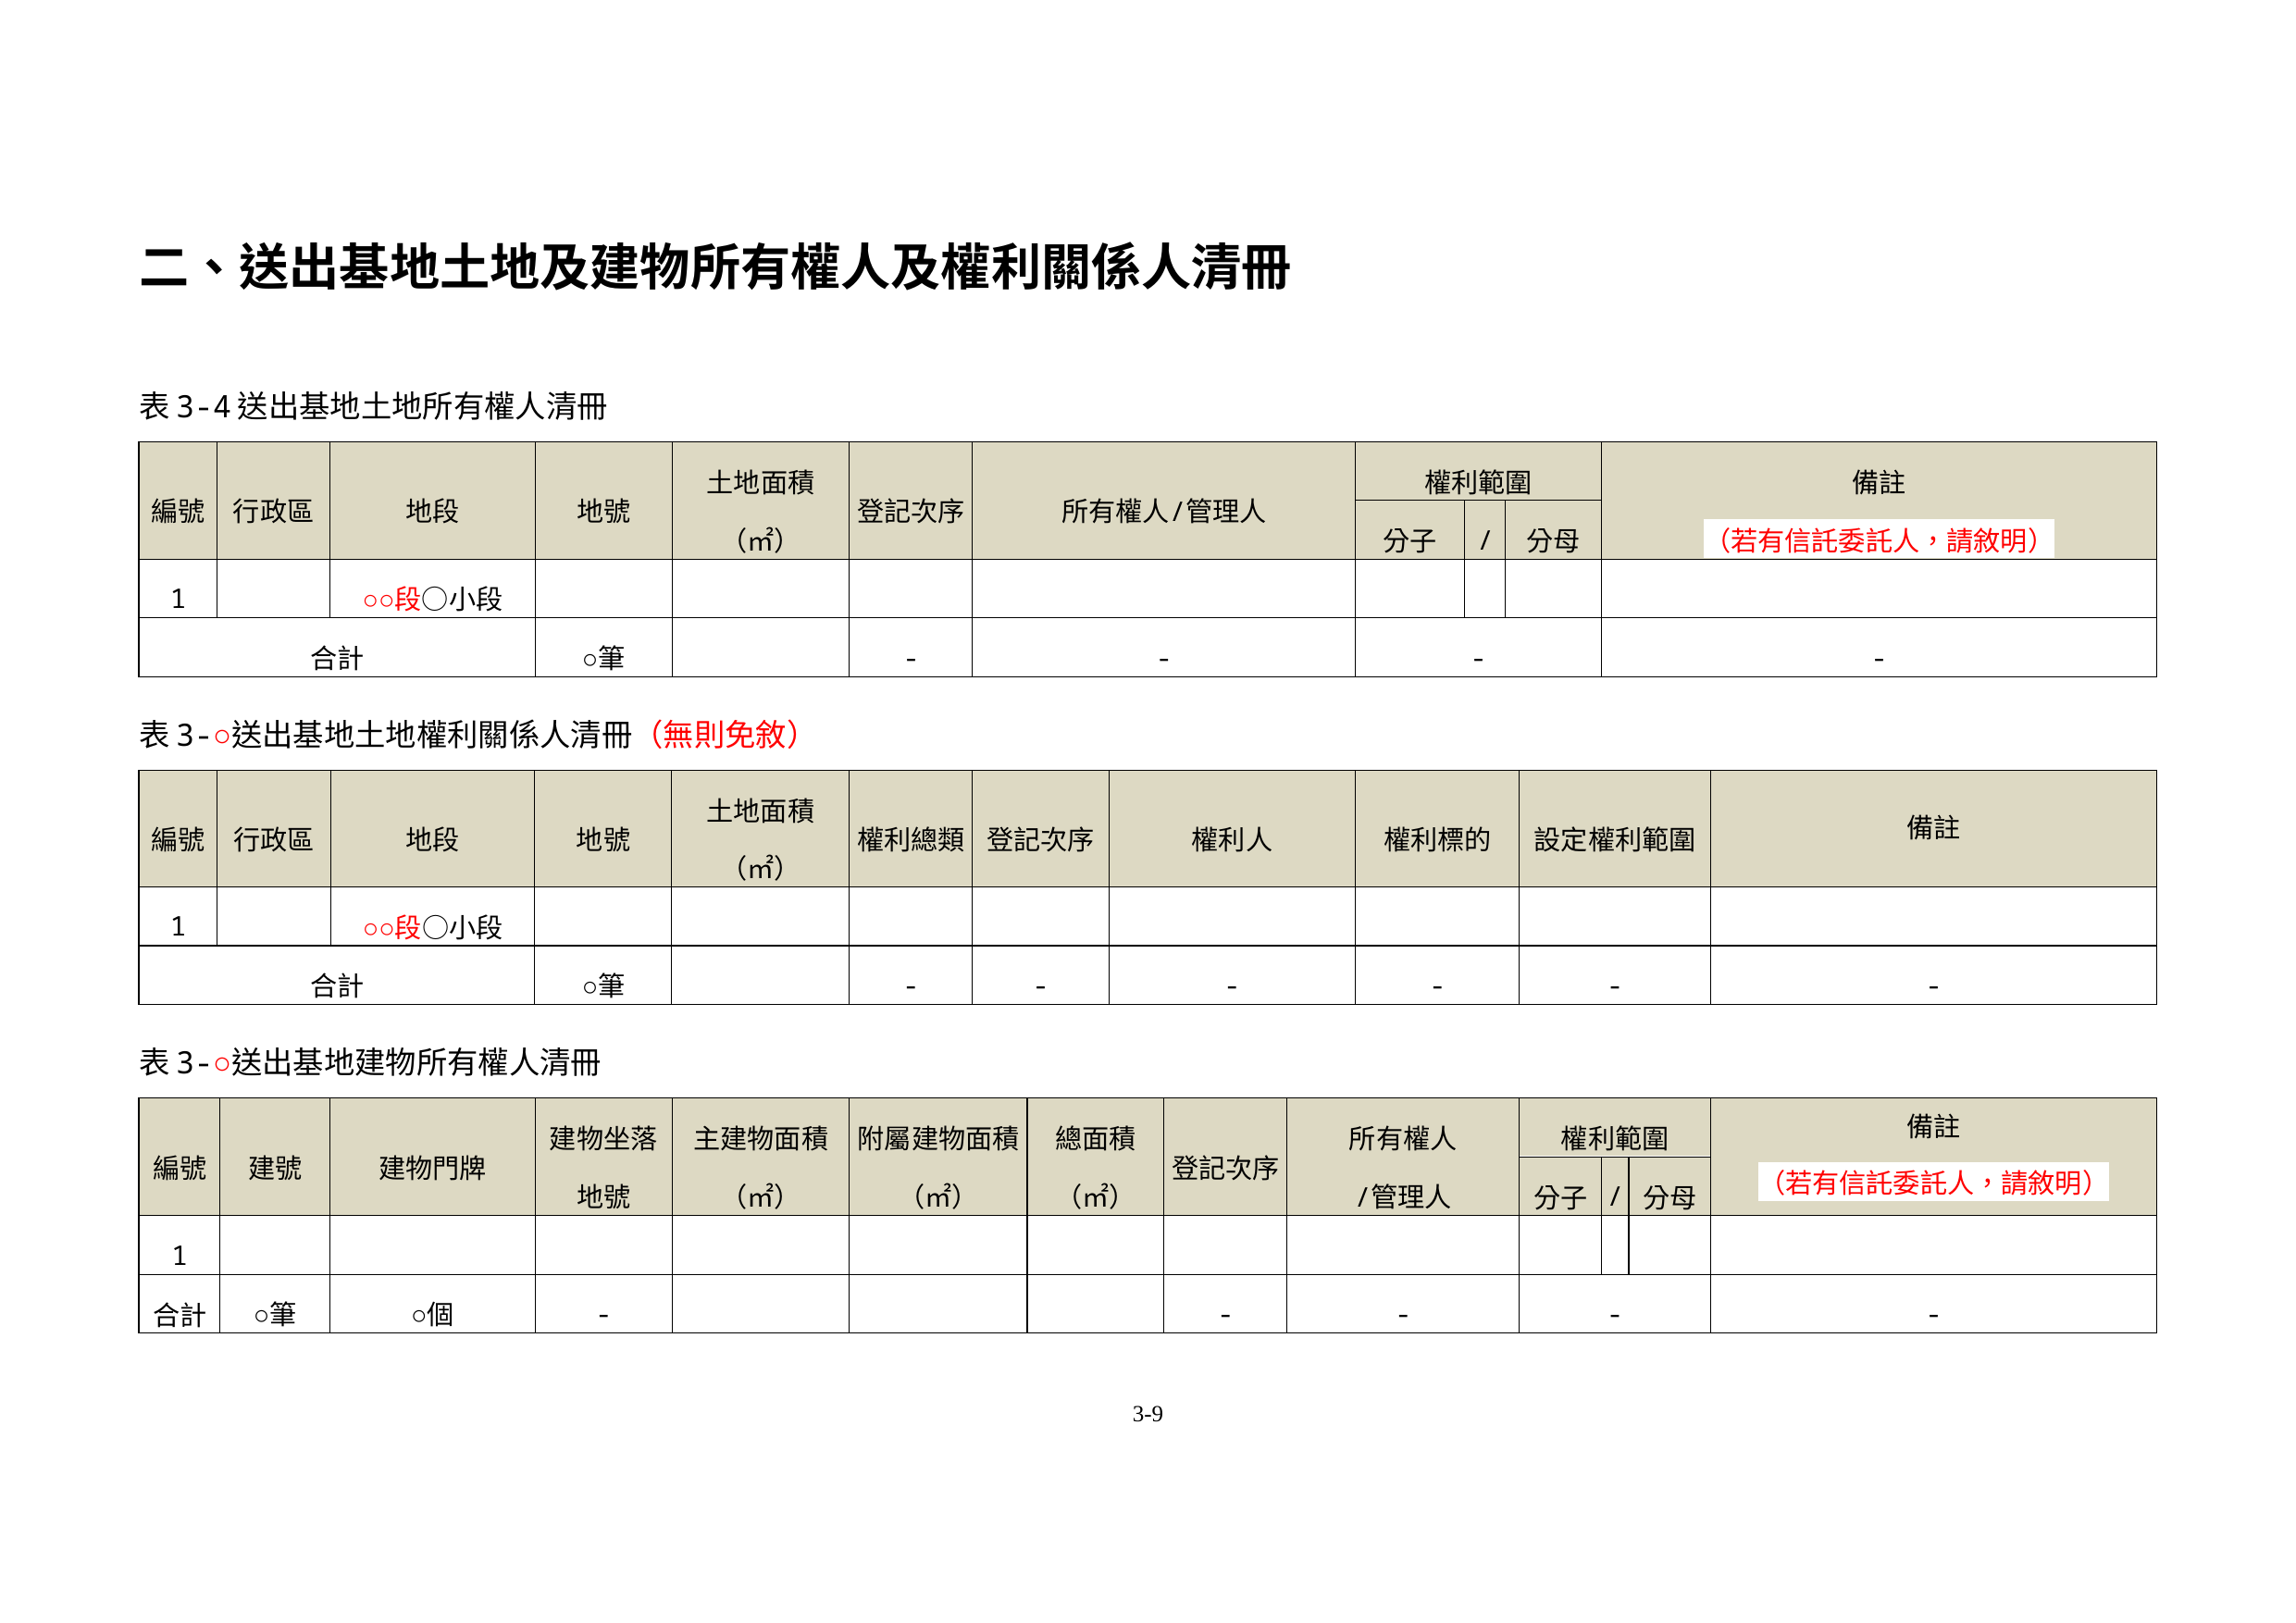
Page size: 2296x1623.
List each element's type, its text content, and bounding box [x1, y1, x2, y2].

table_cell / [1602, 1158, 1628, 1215]
table_cell - [1520, 947, 1710, 1004]
table_cell [1711, 887, 2156, 945]
table_cell [536, 560, 672, 617]
table_header 登記次序 [850, 442, 972, 559]
table_cell 1 [140, 560, 217, 617]
table_header 登記次序 [1164, 1098, 1286, 1215]
table_cell [973, 887, 1109, 945]
table_cell [672, 947, 849, 1004]
table_cell - [973, 618, 1355, 676]
table_cell 分子 [1520, 1158, 1601, 1215]
table_cell [850, 1275, 1026, 1332]
table_cell - [1110, 947, 1355, 1004]
table_header 備註 （若有信託委託人，請敘明） [1711, 1098, 2156, 1215]
table_cell [1465, 560, 1505, 617]
table_cell 1 [140, 887, 217, 945]
table_cell 分母 [1630, 1158, 1710, 1215]
table_cell / [1465, 501, 1505, 559]
table_cell [673, 1275, 849, 1332]
table_cell [1520, 887, 1710, 945]
table_cell 合計 [140, 1275, 219, 1332]
table_cell [673, 1216, 849, 1274]
table_cell 合計 [140, 947, 534, 1004]
table_header 地號 [535, 771, 671, 886]
table_cell [217, 560, 329, 617]
table_cell ○○段○小段 [331, 887, 534, 945]
table_cell 分子 [1356, 501, 1464, 559]
table_cell [850, 1216, 1026, 1274]
table_cell [1356, 560, 1464, 617]
table_cell [673, 618, 849, 676]
table_cell - [1602, 618, 2156, 676]
table_header 行政區 [217, 442, 329, 559]
table_cell [1356, 887, 1519, 945]
table_cell - [1711, 947, 2156, 1004]
table_cell 合計 [140, 618, 535, 676]
table_cell 分母 [1506, 501, 1601, 559]
table_cell - [850, 618, 972, 676]
table_header 附屬建物面積（㎡） [850, 1098, 1026, 1215]
table_header 權利總類 [850, 771, 972, 886]
table_header 登記次序 [973, 771, 1109, 886]
table_cell [1602, 560, 2156, 617]
table_header 所有權人 /管理人 [1287, 1098, 1519, 1215]
table_cell [1028, 1275, 1163, 1332]
table_cell - [1711, 1275, 2156, 1332]
table_cell - [1356, 947, 1519, 1004]
table_cell ○筆 [220, 1275, 329, 1332]
table_cell ○筆 [535, 947, 671, 1004]
table_cell [672, 887, 849, 945]
table_cell [973, 560, 1355, 617]
table_header 建物坐落地號 [536, 1098, 672, 1215]
table_header 備註 [1711, 771, 2156, 886]
table_cell [673, 560, 849, 617]
table_header 設定權利範圍 [1520, 771, 1710, 886]
table_cell [850, 887, 972, 945]
table_cell [1110, 887, 1355, 945]
table_cell [1602, 1216, 1628, 1274]
table_cell - [1287, 1275, 1519, 1332]
table_cell - [1520, 1275, 1710, 1332]
table_cell [1520, 1216, 1601, 1274]
table_cell - [1164, 1275, 1286, 1332]
table_header 土地面積（㎡） [672, 771, 849, 886]
table_cell ○筆 [536, 618, 672, 676]
table_header 地號 [536, 442, 672, 559]
table_header 總面積（㎡） [1028, 1098, 1163, 1215]
table_header 編號 [140, 771, 217, 886]
table_header 權利範圍 [1356, 442, 1601, 500]
table_cell [1028, 1216, 1163, 1274]
table_header 權利標的 [1356, 771, 1519, 886]
table_header 地段 [330, 442, 535, 559]
table_header 備註 （若有信託委託人，請敘明） [1602, 442, 2156, 559]
table_cell [1711, 1216, 2156, 1274]
table_cell [850, 560, 972, 617]
table_cell [330, 1216, 535, 1274]
table_cell [1630, 1216, 1710, 1274]
table_cell [220, 1216, 329, 1274]
table_header 建號 [220, 1098, 329, 1215]
table_cell 1 [140, 1216, 219, 1274]
table_cell [217, 887, 330, 945]
table_header 地段 [331, 771, 534, 886]
table_header 編號 [140, 442, 217, 559]
table_cell [1506, 560, 1601, 617]
table_header 建物門牌 [330, 1098, 535, 1215]
text 二、送出基地土地及建物所有權人及權利關係人清冊 [139, 196, 2156, 312]
table_header 主建物面積（㎡） [673, 1098, 849, 1215]
table_cell [536, 1216, 672, 1274]
table_cell ○個 [330, 1275, 535, 1332]
text 表3-4送出基地土地所有權人清冊 [139, 365, 2156, 424]
table_header 編號 [140, 1098, 219, 1215]
text 表3-○送出基地建物所有權人清冊 [139, 1022, 2156, 1080]
table_header 行政區 [217, 771, 330, 886]
table_cell [1287, 1216, 1519, 1274]
table_header 所有權人/管理人 [973, 442, 1355, 559]
table_cell - [1356, 618, 1601, 676]
table_header 權利範圍 [1520, 1098, 1710, 1156]
table_cell - [850, 947, 972, 1004]
table_header 土地面積（㎡） [673, 442, 849, 559]
table_header 權利人 [1110, 771, 1355, 886]
table_cell [535, 887, 671, 945]
table_cell - [973, 947, 1109, 1004]
table_cell ○○段○小段 [330, 560, 535, 617]
table_cell - [536, 1275, 672, 1332]
text 表3-○送出基地土地權利關係人清冊（無則免敘） [139, 695, 2156, 752]
table_cell [1164, 1216, 1286, 1274]
